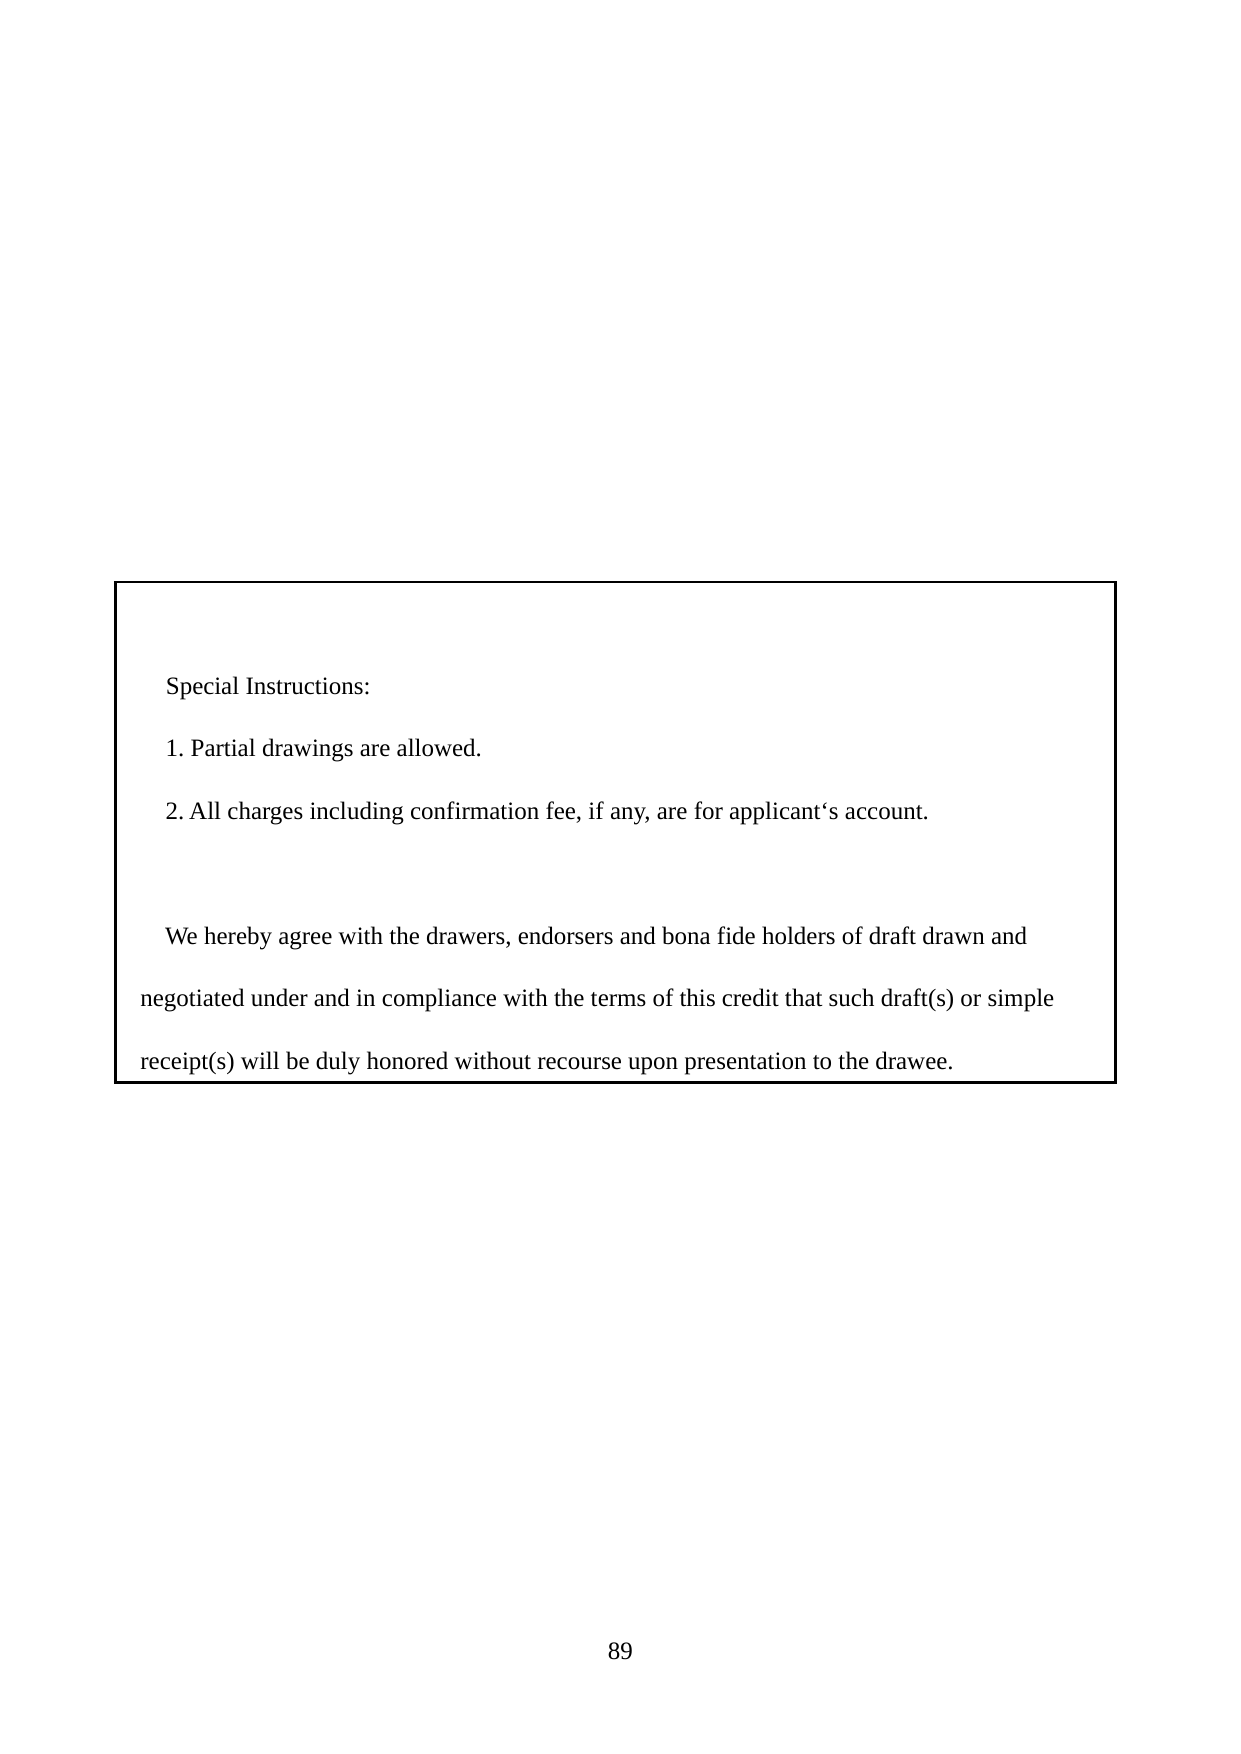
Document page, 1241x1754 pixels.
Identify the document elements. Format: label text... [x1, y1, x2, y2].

table_cell Special Instructions: 1. Partial drawings are allowed. 2. All charges including confirmation fee, if any, are for applicant‘s account. We hereby agree with the drawers, endorsers and bona fide holders of draft drawn and negotiated under and in compliance with the terms of this credit that such draft(s) or simple receipt(s) will be duly honored without recourse upon presentation to the drawee. [117, 583, 1114, 1081]
